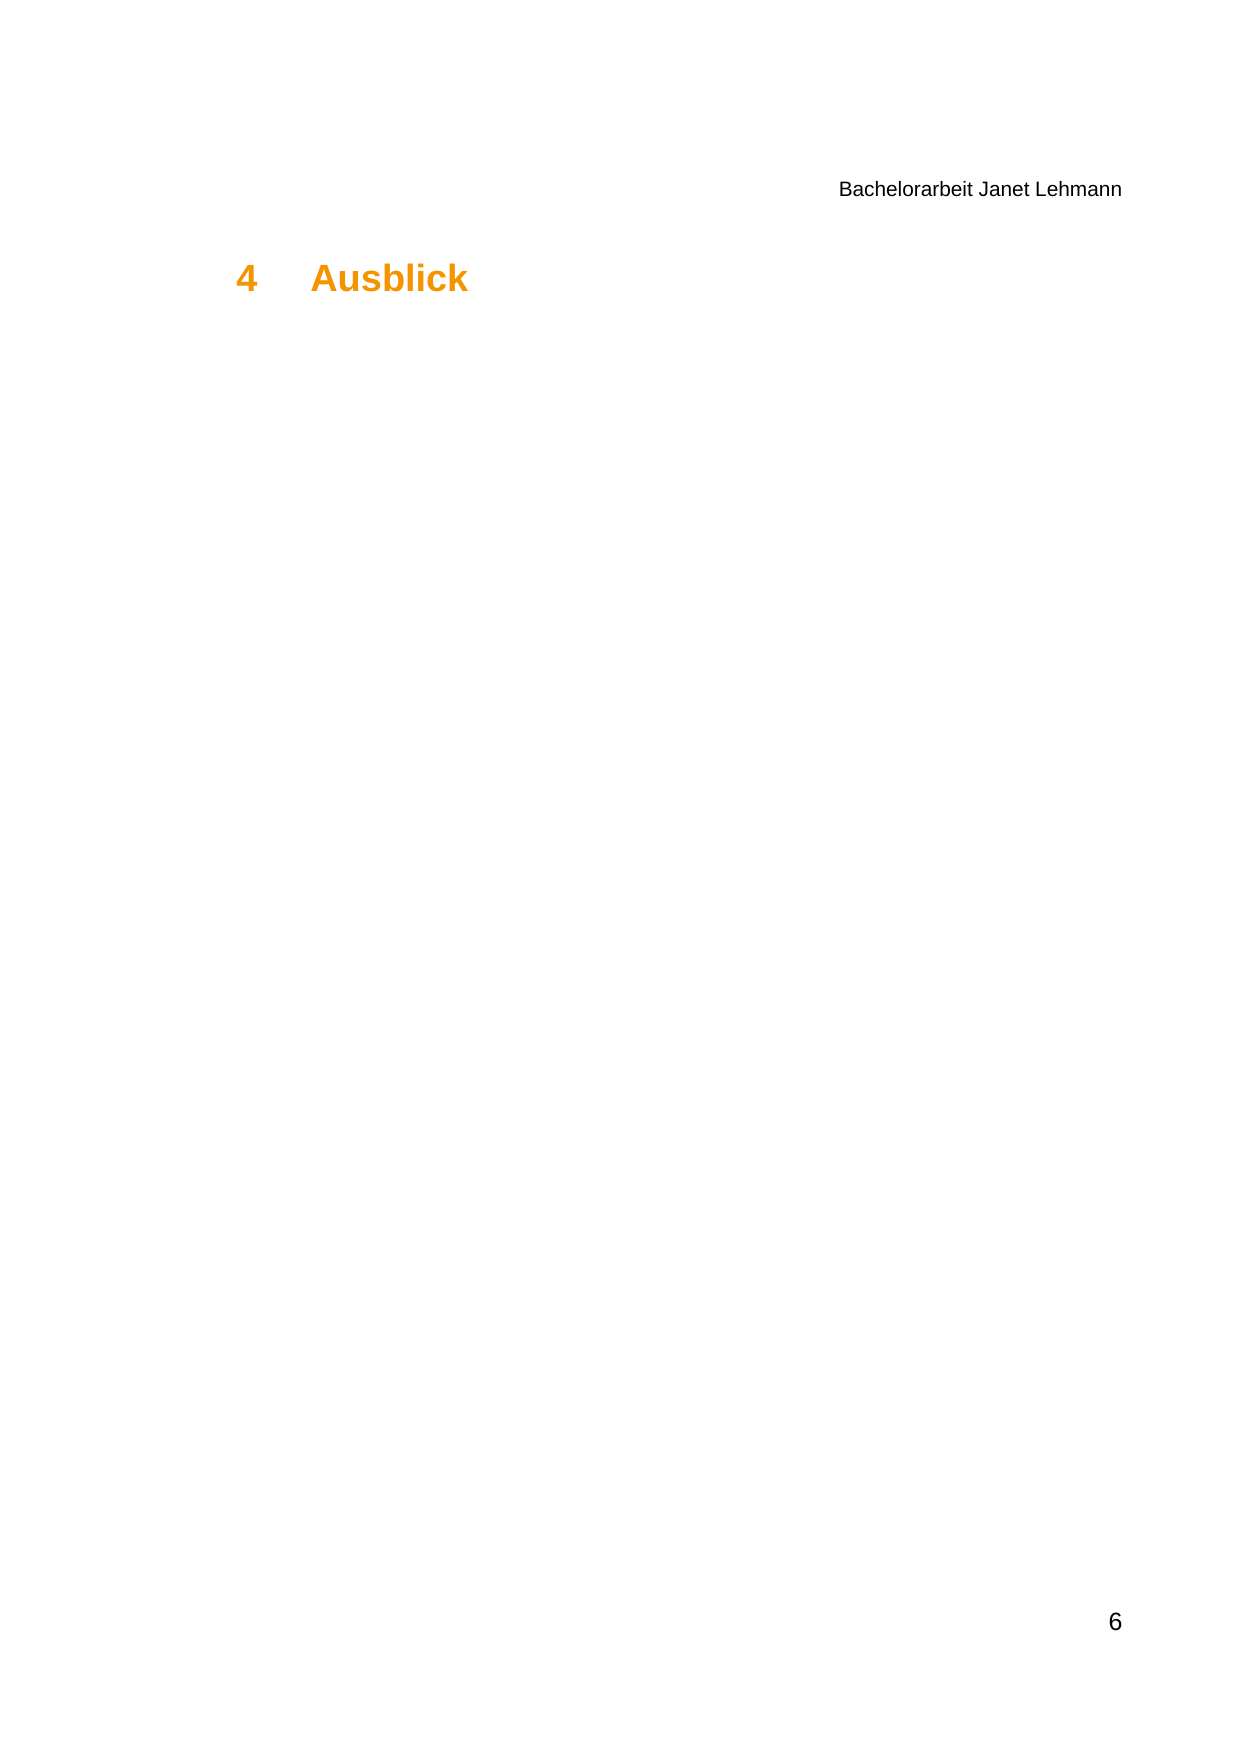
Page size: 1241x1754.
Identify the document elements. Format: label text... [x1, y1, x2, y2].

subtitle Ausblick [236, 256, 1122, 299]
